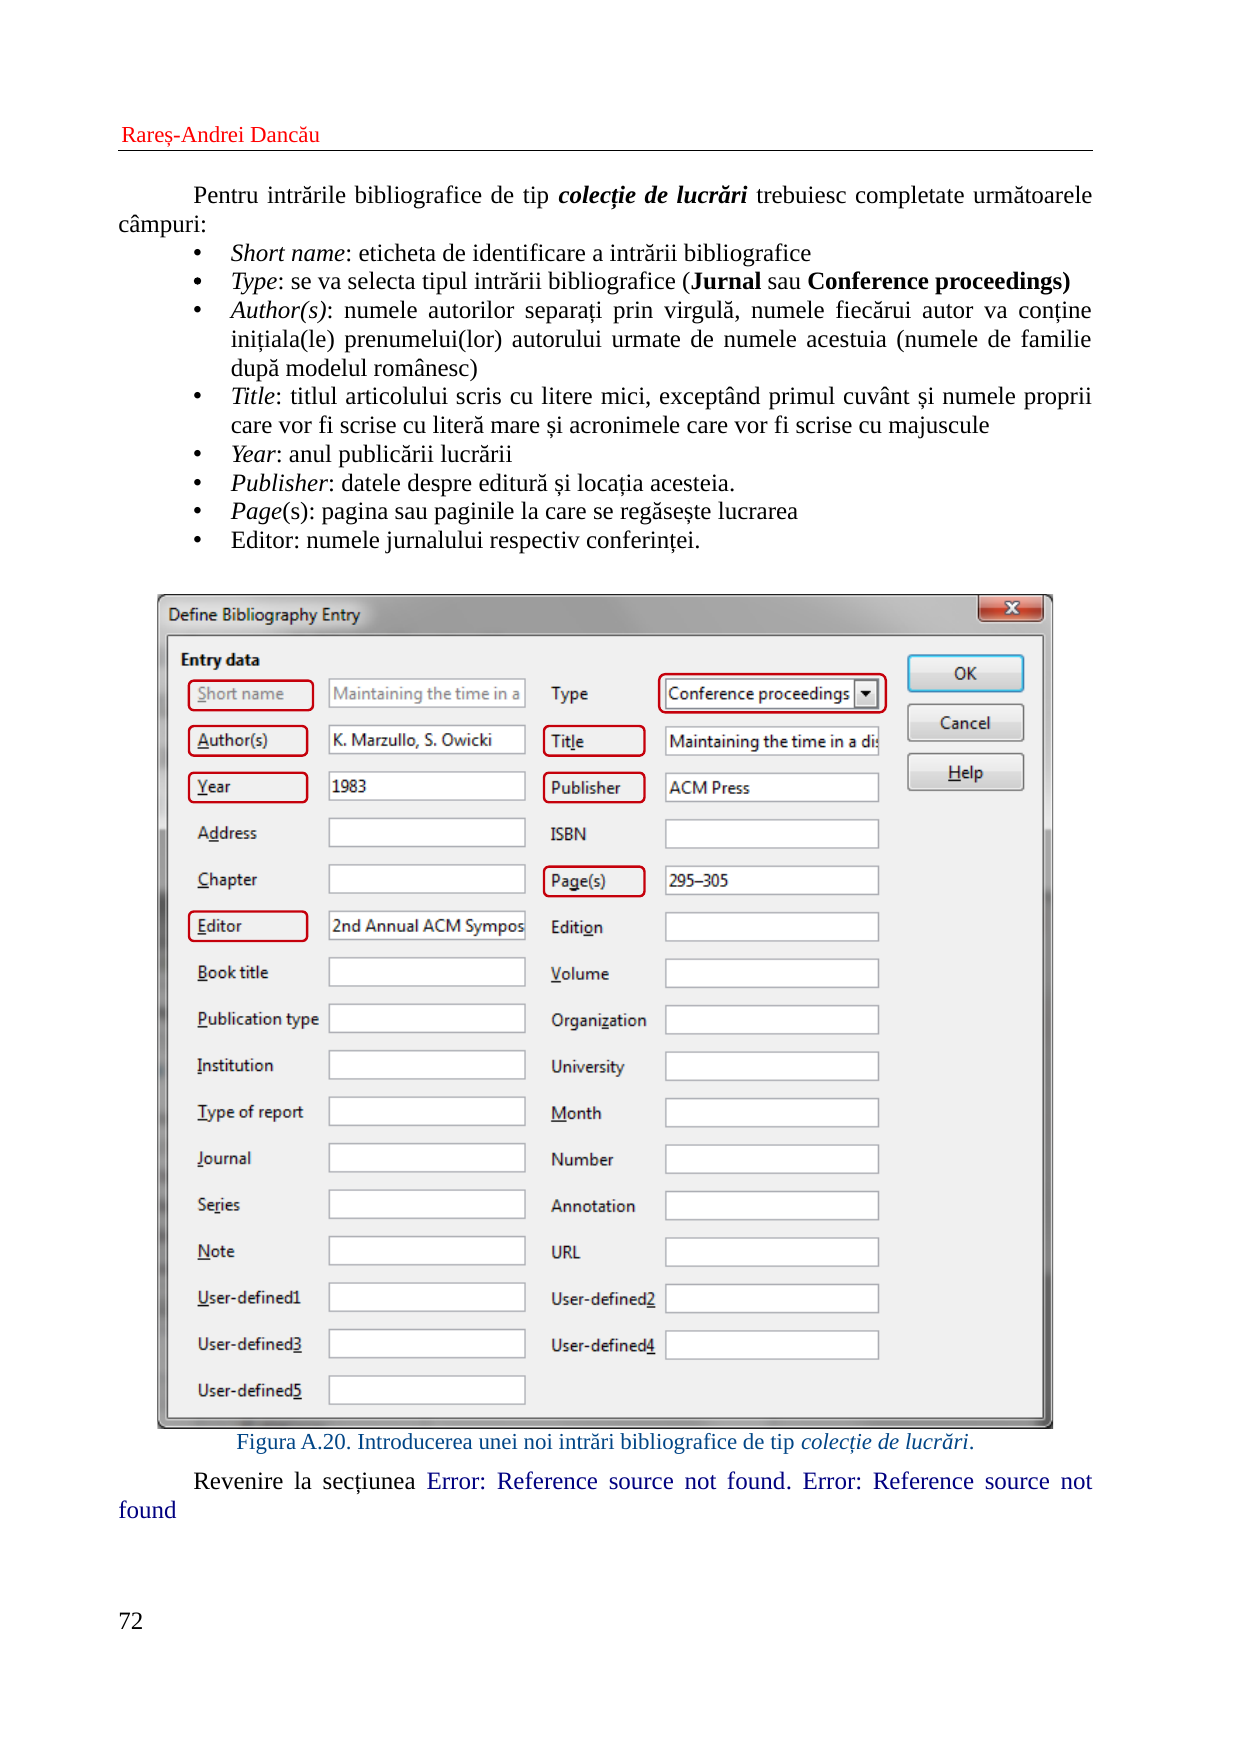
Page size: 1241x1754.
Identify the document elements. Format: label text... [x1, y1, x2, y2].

list Short name: eticheta de identificare a intrării bibliografice [193, 238, 1093, 266]
text Figura A.20. Introducerea unei noi intrări bibliografice de tip colecție de lucrări. [118, 1429, 1092, 1455]
text Pentru intrările bibliografice de tip colecție de lucrări trebuiesc completate următoarele câmpuri: [118, 180, 1093, 238]
list Author(s): numele autorilor separați prin virgulă, numele fiecărui autor va conține inițiala(le) prenumelui(lor) autorului urmate de numele acestuia (numele de familie după modelul românesc) [193, 295, 1093, 381]
list Type: se va selecta tipul intrării bibliografice (Jurnal sau Conference proceedings) [193, 266, 1093, 295]
list Publisher: datele despre editură și locația acesteia. [193, 468, 1093, 496]
text Revenire la secțiunea Error: Reference source not found. Error: Reference source not found [118, 583, 1093, 1524]
list Title: titlul articolului scris cu litere mici, exceptând primul cuvânt și numele proprii care vor fi scrise cu literă mare și acronimele care vor fi scrise cu majuscule [193, 381, 1093, 439]
list Page(s): pagina sau paginile la care se regăsește lucrarea [193, 496, 1093, 525]
list Year: anul publicării lucrării [193, 439, 1093, 468]
list Editor: numele jurnalului respectiv conferinței. [193, 525, 1093, 554]
picture [157, 594, 1054, 1429]
